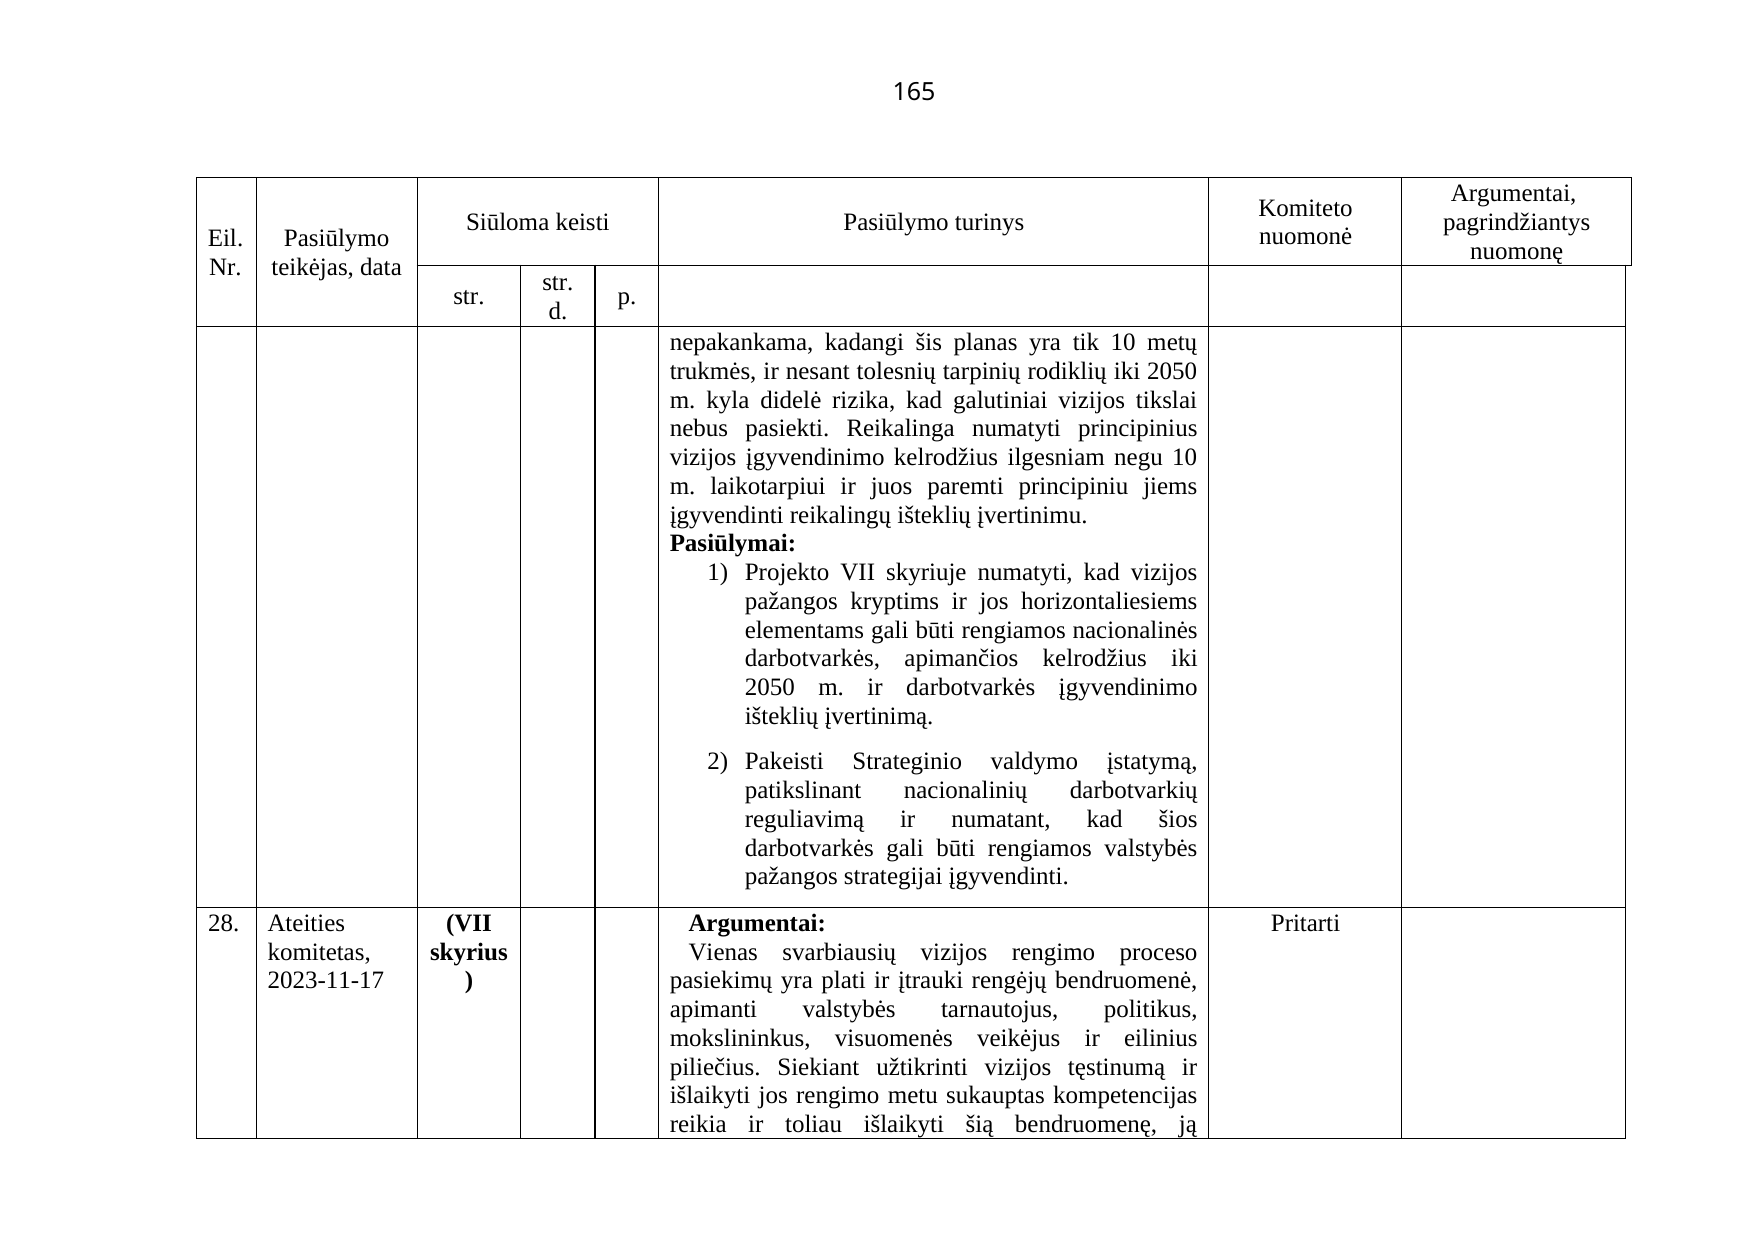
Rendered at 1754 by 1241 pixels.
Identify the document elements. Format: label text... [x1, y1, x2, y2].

table_cell str. d. [521, 266, 594, 326]
table_cell (VII skyrius) [418, 908, 520, 1138]
table_cell p. [596, 266, 658, 326]
table_cell Argumentai: Vienas svarbiausių vizijos rengimo proceso pasiekimų yra plati ir įtrauki rengėjų bendruomenė, apimanti valstybės tarnautojus, politikus, mokslininkus, visuomenės veikėjus ir eilinius piliečius. Siekiant užtikrinti vizijos tęstinumą ir išlaikyti jos rengimo metu sukauptas kompetencijas reikia ir toliau išlaikyti šią bendruomenę, ją [659, 908, 1208, 1138]
table_cell [1402, 908, 1625, 1138]
table_cell [1209, 327, 1401, 907]
table_cell 28. [197, 908, 256, 1138]
table_header Siūloma keisti [418, 178, 658, 264]
table_cell Pritarti [1209, 908, 1401, 1138]
table_cell [521, 908, 594, 1138]
table_cell [1626, 326, 1631, 907]
table_header Komiteto nuomonė [1209, 178, 1401, 264]
table_cell [596, 327, 658, 907]
table_cell [1209, 266, 1401, 326]
table_cell [1626, 907, 1631, 1138]
table_cell [1402, 266, 1625, 326]
table_cell [1402, 327, 1625, 907]
table_header Pasiūlymo teikėjas, data [257, 178, 417, 326]
table_cell [257, 327, 417, 907]
table_header Pasiūlymo turinys [659, 178, 1208, 264]
table_cell [521, 327, 594, 907]
table_cell [418, 327, 520, 907]
table_cell [659, 266, 1208, 326]
table_cell [1626, 266, 1631, 326]
table_cell [197, 327, 256, 907]
table_cell nepakankama, kadangi šis planas yra tik 10 metų trukmės, ir nesant tolesnių tarpinių rodiklių iki 2050 m. kyla didelė rizika, kad galutiniai vizijos tikslai nebus pasiekti. Reikalinga numatyti principinius vizijos įgyvendinimo kelrodžius ilgesniam negu 10 m. laikotarpiui ir juos paremti principiniu jiems įgyvendinti reikalingų išteklių įvertinimu. Pasiūlymai: Projekto VII skyriuje numatyti, kad vizijos pažangos kryptims ir jos horizontaliesiems elementams gali būti rengiamos nacionalinės darbotvarkės, apimančios kelrodžius iki 2050 m. ir darbotvarkės įgyvendinimo išteklių įvertinimą. Pakeisti Strateginio valdymo įstatymą, patikslinant nacionalinių darbotvarkių reguliavimą ir numatant, kad šios darbotvarkės gali būti rengiamos valstybės pažangos strategijai įgyvendinti. [659, 327, 1208, 907]
table_cell str. [418, 266, 520, 326]
table_header Eil. Nr. [197, 178, 256, 326]
table_cell [596, 908, 658, 1138]
table_header Argumentai, pagrindžiantys nuomonę [1402, 178, 1631, 264]
table_cell Ateities komitetas, 2023-11-17 [257, 908, 417, 1138]
